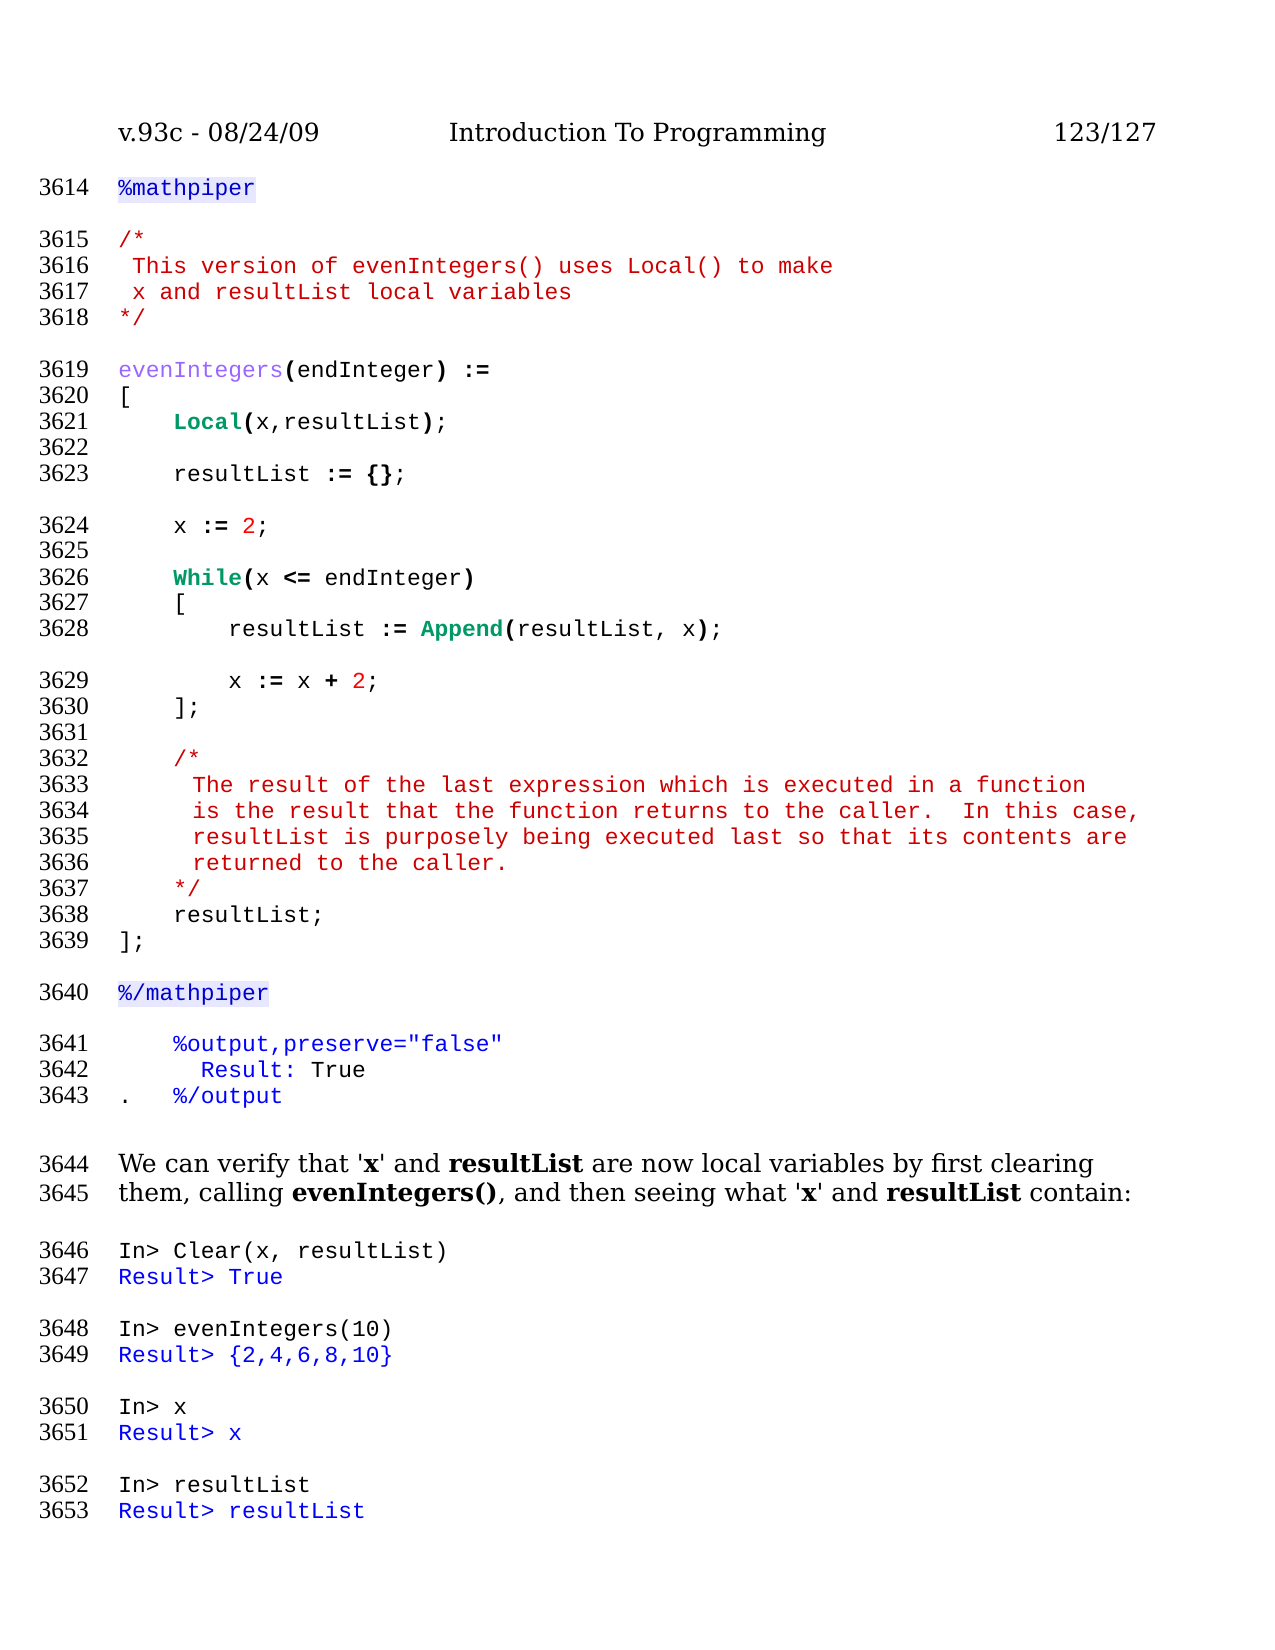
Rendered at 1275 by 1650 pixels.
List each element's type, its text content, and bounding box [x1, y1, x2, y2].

text resultList := Append(resultList, x); [118, 618, 1157, 644]
text */ [118, 306, 1157, 332]
text x and resultList local variables [118, 281, 1157, 306]
text While(x <= endInteger) [118, 566, 1157, 592]
text The result of the last expression which is executed in a function [118, 773, 1157, 799]
text returned to the caller. [118, 851, 1157, 877]
text Result: True [118, 1059, 1157, 1084]
text resultList := {}; [118, 462, 1157, 488]
text In> resultList [118, 1473, 1157, 1499]
text This version of evenIntegers() uses Local() to make [118, 254, 1157, 281]
text [ [118, 384, 1157, 410]
text /* [118, 747, 1157, 773]
text %mathpiper [118, 177, 1157, 203]
text x := x + 2; [118, 669, 1157, 696]
text Result> resultList [118, 1499, 1157, 1525]
text Local(x,resultList); [118, 410, 1157, 436]
text We can verify that 'x' and resultList are now local variables by first clearing them, calling evenIntegers(), and then seeing what 'x' and resultList contain: [118, 1149, 1157, 1208]
text resultList; [118, 903, 1157, 929]
text In> x [118, 1395, 1157, 1421]
text is the result that the function returns to the caller. In this case, [118, 799, 1157, 825]
text resultList is purposely being executed last so that its contents are [118, 825, 1157, 851]
text evenIntegers(endInteger) := [118, 358, 1157, 384]
text ]; [118, 696, 1157, 721]
text %output,preserve="false" [118, 1033, 1157, 1059]
text . %/output [118, 1084, 1157, 1111]
text /* [118, 229, 1157, 254]
text Result> {2,4,6,8,10} [118, 1343, 1157, 1369]
text Result> x [118, 1421, 1157, 1447]
text x := 2; [118, 514, 1157, 540]
text Result> True [118, 1266, 1157, 1292]
text */ [118, 877, 1157, 903]
text In> evenIntegers(10) [118, 1317, 1157, 1343]
text ]; [118, 929, 1157, 955]
text %/mathpiper [118, 981, 1157, 1007]
text [ [118, 592, 1157, 618]
text In> Clear(x, resultList) [118, 1240, 1157, 1266]
